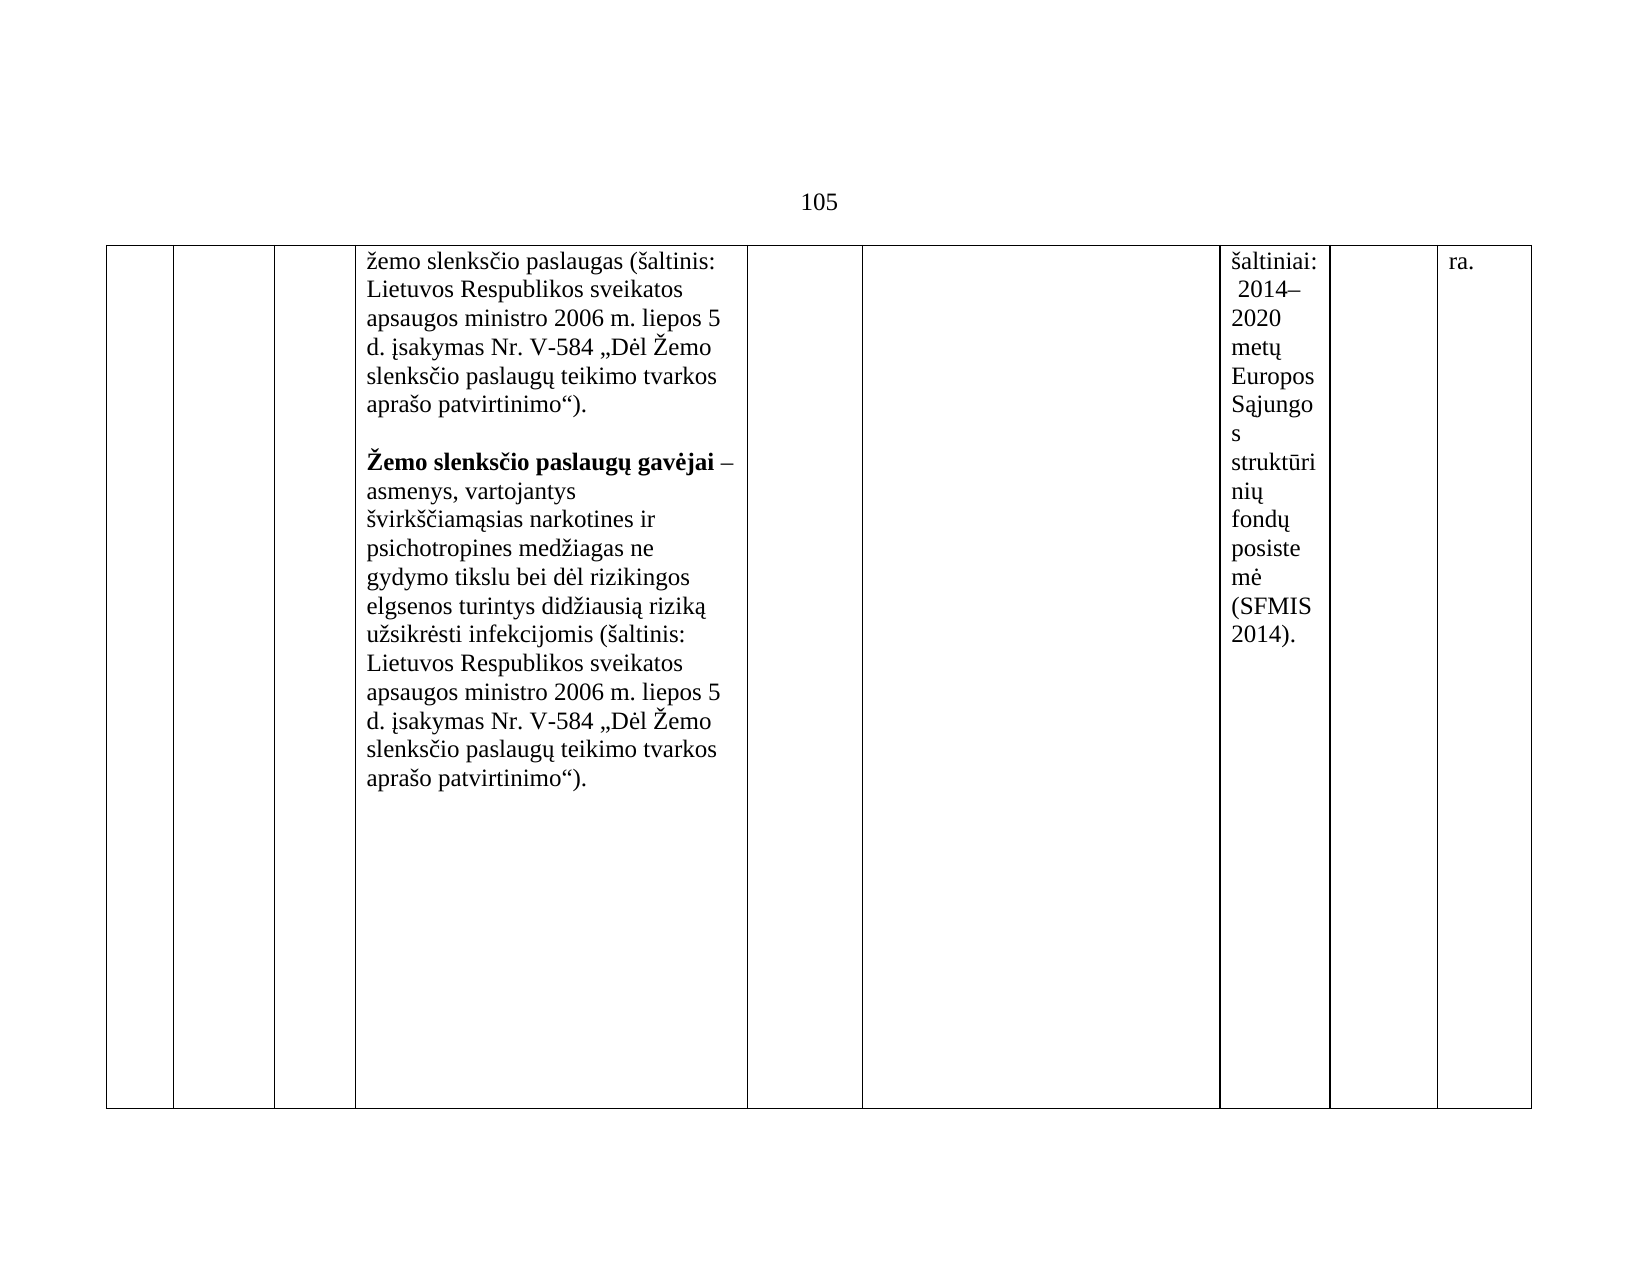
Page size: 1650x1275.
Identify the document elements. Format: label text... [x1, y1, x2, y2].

table_cell [107, 246, 173, 1108]
table_cell ra. [1438, 246, 1531, 1108]
table_cell žemo slenksčio paslaugas (šaltinis: Lietuvos Respublikos sveikatos apsaugos ministro 2006 m. liepos 5 d. įsakymas Nr. V-584 „Dėl Žemo slenksčio paslaugų teikimo tvarkos aprašo patvirtinimo“). Žemo slenksčio paslaugų gavėjai – asmenys, vartojantys švirkščiamąsias narkotines ir psichotropines medžiagas ne gydymo tikslu bei dėl rizikingos elgsenos turintys didžiausią riziką užsikrėsti infekcijomis (šaltinis: Lietuvos Respublikos sveikatos apsaugos ministro 2006 m. liepos 5 d. įsakymas Nr. V-584 „Dėl Žemo slenksčio paslaugų teikimo tvarkos aprašo patvirtinimo“). [356, 246, 747, 1108]
table_cell šaltiniai: 2014–2020 metų Europos Sąjungos struktūrinių fondų posistemė (SFMIS 2014). [1221, 246, 1329, 1108]
table_cell [863, 246, 1219, 1108]
table_cell [1331, 246, 1437, 1108]
table_cell [174, 246, 274, 1108]
table_cell [748, 246, 862, 1108]
table_cell [275, 246, 355, 1108]
